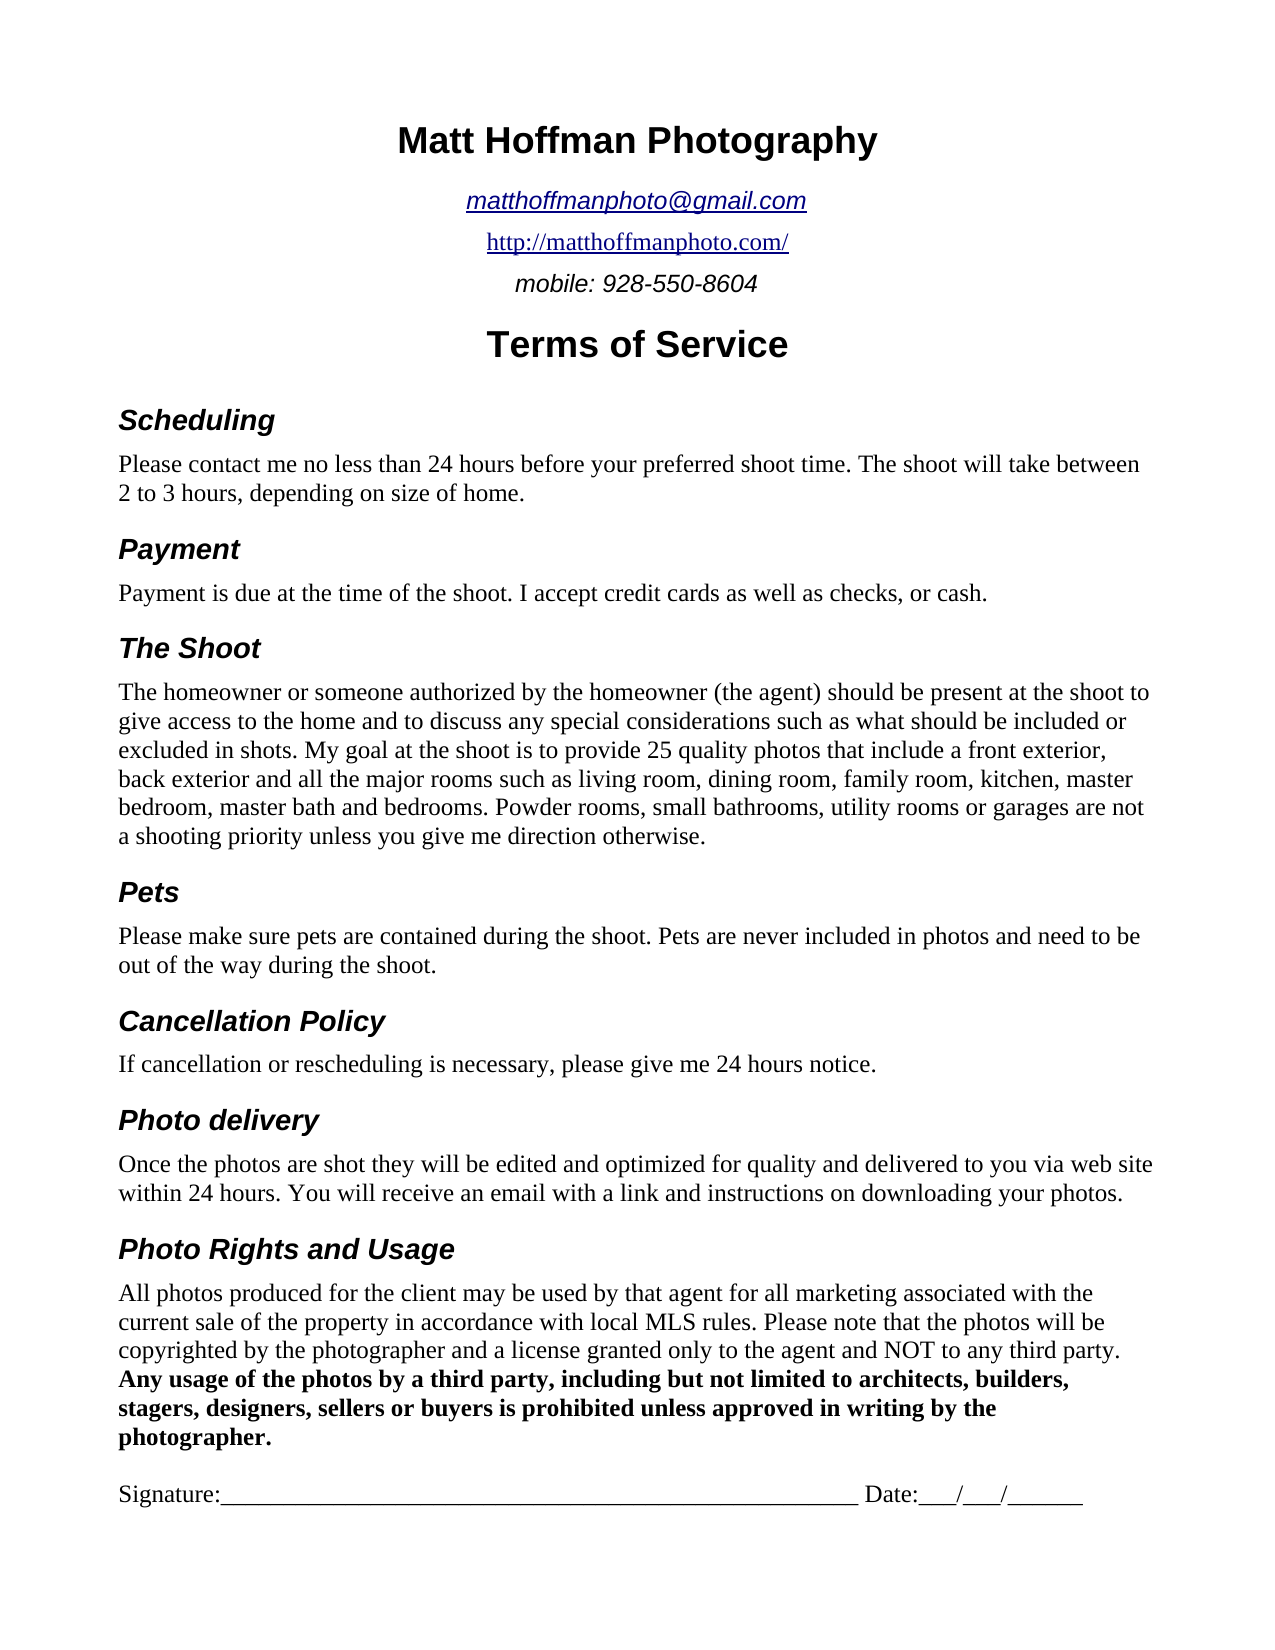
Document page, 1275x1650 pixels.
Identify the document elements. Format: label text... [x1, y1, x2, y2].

title Terms of Service [118, 322, 1157, 366]
text http://matthoffmanphoto.com/ [118, 227, 1157, 256]
text Please contact me no less than 24 hours before your preferred shoot time. The shoot will take between 2 to 3 hours, depending on size of home. [118, 449, 1157, 507]
text All photos produced for the client may be used by that agent for all marketing associated with the current sale of the property in accordance with local MLS rules. Please note that the photos will be copyrighted by the photographer and a license granted only to the agent and NOT to any third party. [118, 1278, 1157, 1364]
text Payment is due at the time of the shoot. I accept credit cards as well as checks, or cash. [118, 578, 1157, 606]
subtitle Scheduling [118, 403, 1157, 437]
text If cancellation or rescheduling is necessary, please give me 24 hours notice. [118, 1049, 1157, 1078]
text Any usage of the photos by a third party, including but not limited to architects, builders, stagers, designers, sellers or buyers is prohibited unless approved in writing by the photographer. [118, 1364, 1157, 1450]
subtitle Photo delivery [118, 1103, 1157, 1137]
subtitle Payment [118, 532, 1157, 565]
subtitle The Shoot [118, 631, 1157, 665]
text Please make sure pets are contained during the shoot. Pets are never included in photos and need to be out of the way during the shoot. [118, 921, 1157, 978]
text Signature:___________________________________________________ Date:___/___/______ [118, 1479, 1157, 1508]
title Matt Hoffman Photography [118, 118, 1157, 161]
subtitle Cancellation Policy [118, 1003, 1157, 1037]
subtitle mobile: 928-550-8604 [118, 269, 1157, 297]
subtitle Pets [118, 875, 1157, 908]
subtitle matthoffmanphoto@gmail.com [118, 186, 1157, 215]
subtitle Photo Rights and Usage [118, 1232, 1157, 1265]
text Once the photos are shot they will be edited and optimized for quality and delivered to you via web site within 24 hours. You will receive an email with a link and instructions on downloading your photos. [118, 1149, 1157, 1207]
text The homeowner or someone authorized by the homeowner (the agent) should be present at the shoot to give access to the home and to discuss any special considerations such as what should be included or excluded in shots. My goal at the shoot is to provide 25 quality photos that include a front exterior, back exterior and all the major rooms such as living room, dining room, family room, kitchen, master bedroom, master bath and bedrooms. Powder rooms, small bathrooms, utility rooms or garages are not a shooting priority unless you give me direction otherwise. [118, 677, 1157, 850]
